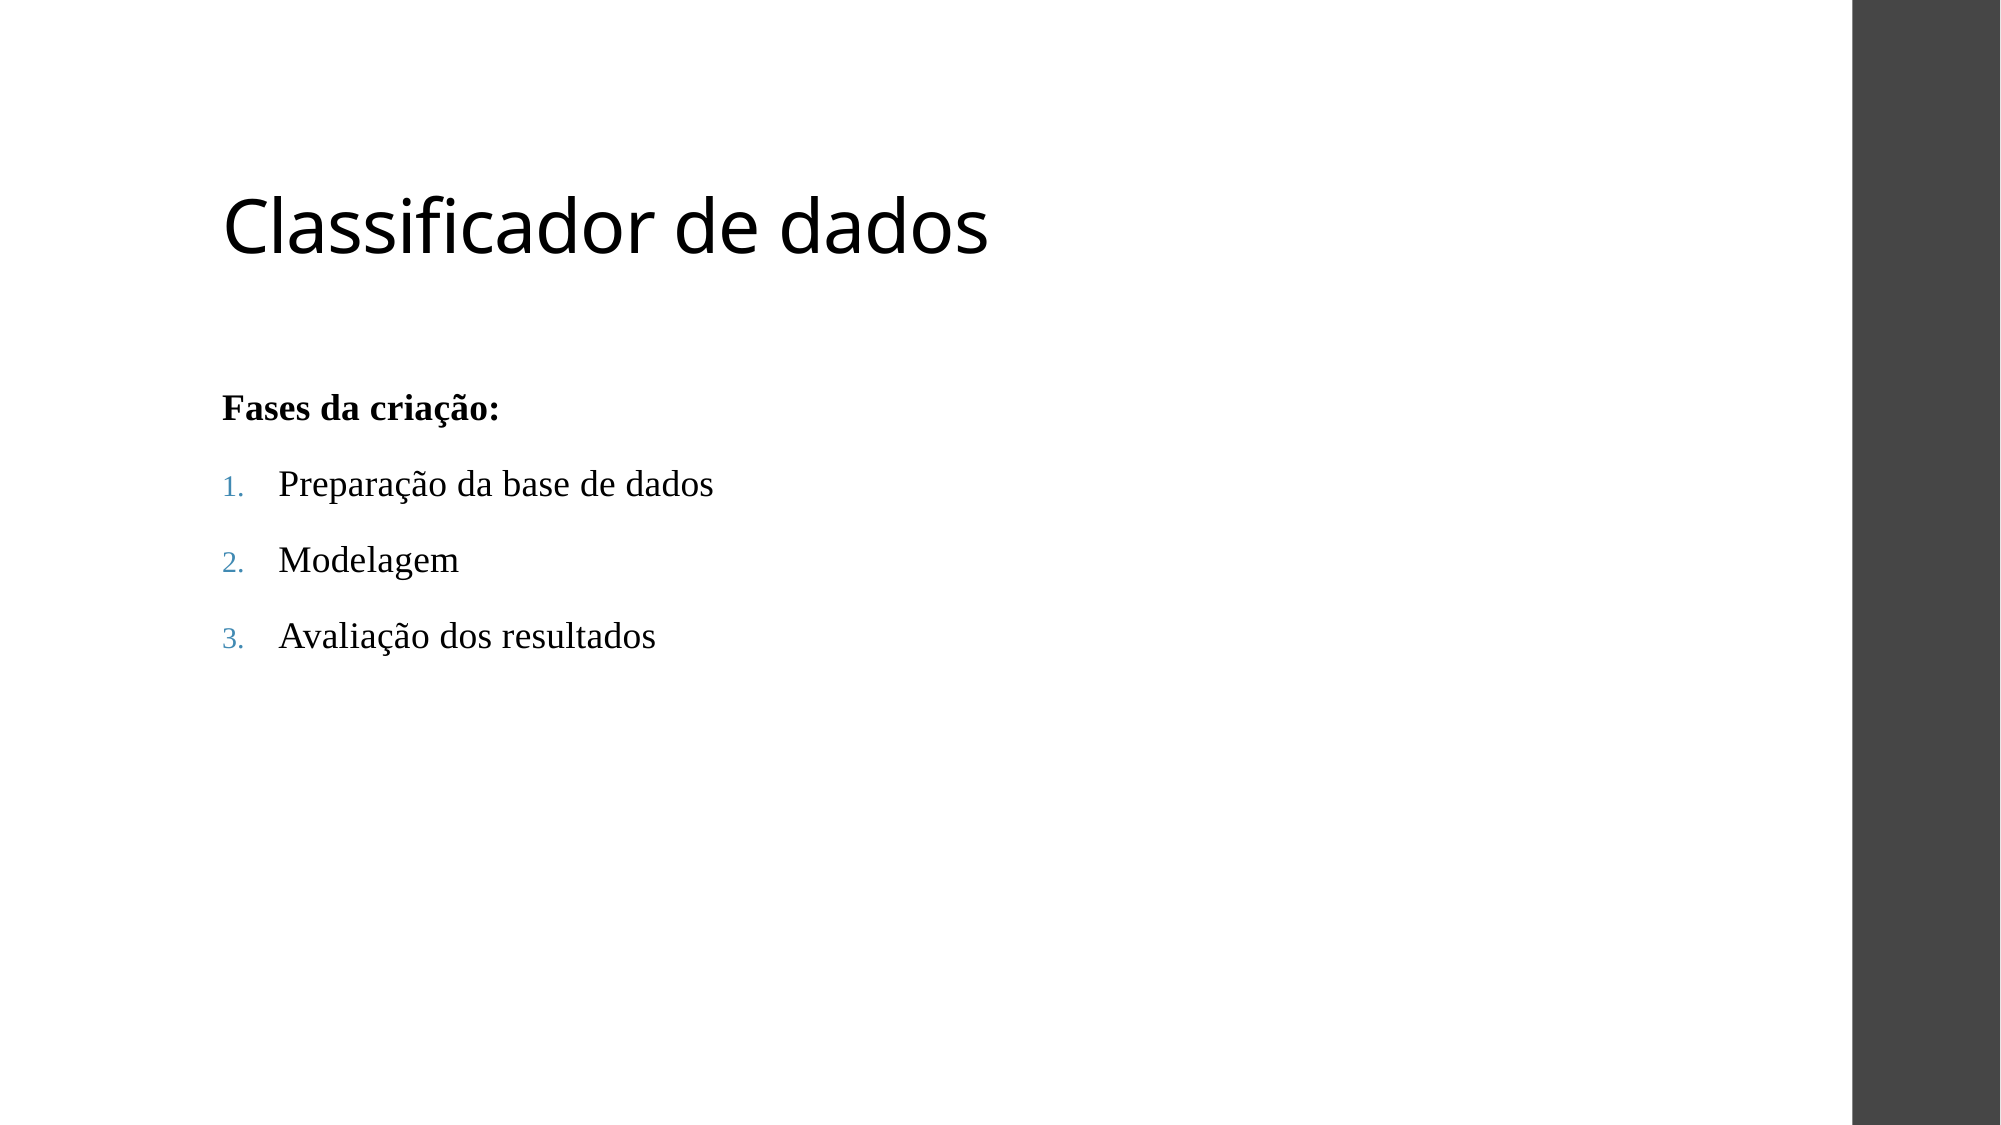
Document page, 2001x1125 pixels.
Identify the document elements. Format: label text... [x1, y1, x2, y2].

title Classificador de dados [206, 60, 1797, 278]
list Fases da criação: Preparação da base de dados Modelagem Avaliação dos resultados [206, 299, 1617, 1014]
